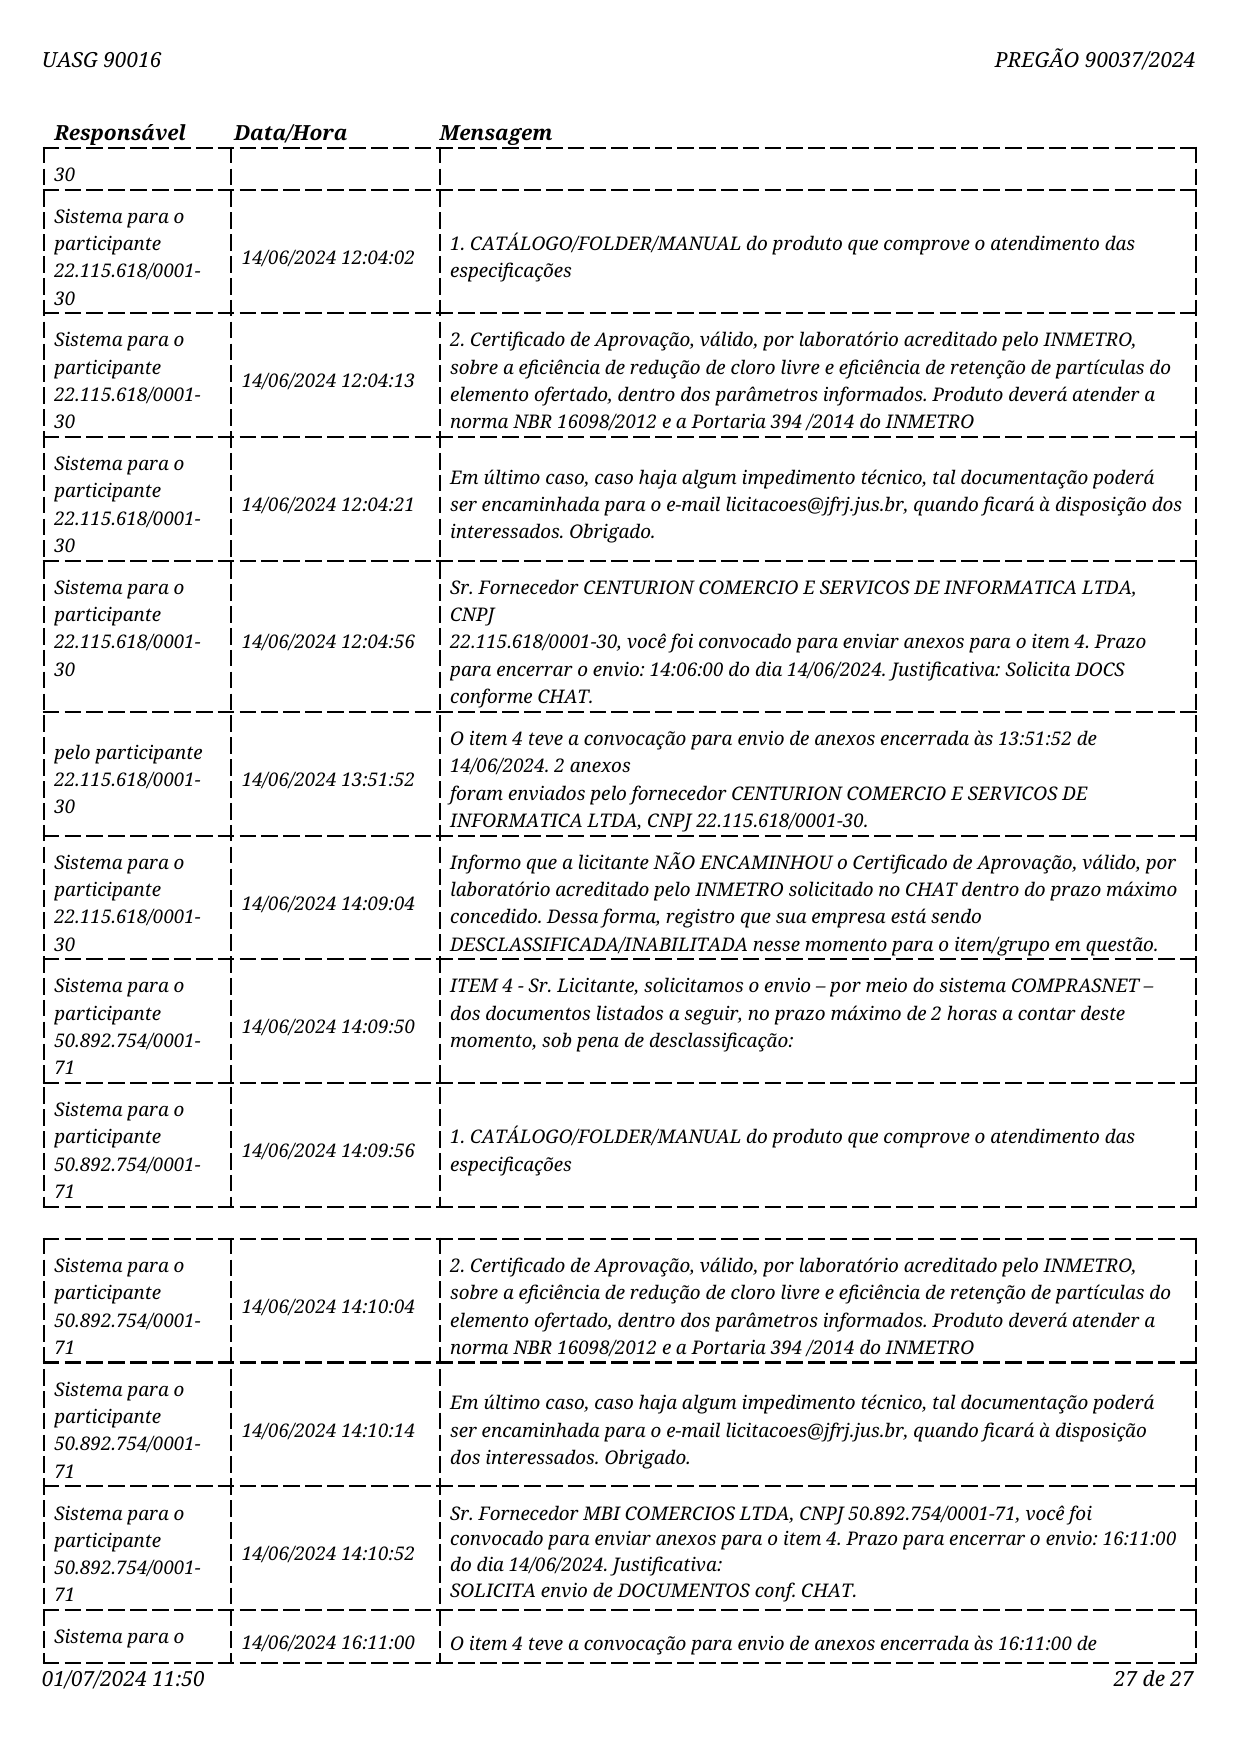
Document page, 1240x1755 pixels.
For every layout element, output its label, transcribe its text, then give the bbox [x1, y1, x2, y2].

table_cell O item 4 teve a convocação para envio de anexos encerrada às 16:11:00 de [440, 1609, 1196, 1662]
table_cell 14/06/2024 12:04:02 [231, 189, 439, 312]
table_cell 14/06/2024 12:04:56 [231, 560, 439, 711]
table_cell pelo participante 22.115.618/0001-30 [44, 711, 231, 834]
table_header 14/06/2024 14:10:04 [231, 1238, 439, 1361]
table_cell Sistema para o participante 22.115.618/0001-30 [44, 835, 231, 958]
table_cell 14/06/2024 14:10:52 [231, 1485, 439, 1609]
table_cell Sistema para o participante 50.892.754/0001-71 [44, 1361, 231, 1485]
table_cell 14/06/2024 14:10:14 [231, 1361, 439, 1485]
table_cell 14/06/2024 14:09:04 [231, 835, 439, 958]
table_cell Sistema para o participante 22.115.618/0001-30 [44, 436, 231, 560]
table_cell 14/06/2024 14:09:56 [231, 1082, 439, 1206]
table_cell Informo que a licitante NÃO ENCAMINHOU o Certificado de Aprovação, válido, por laboratório acreditado pelo INMETRO solicitado no CHAT dentro do prazo máximo concedido. Dessa forma, registro que sua empresa está sendo DESCLASSIFICADA/INABILITADA nesse momento para o item/grupo em questão. [440, 835, 1196, 958]
table_cell Em último caso, caso haja algum impedimento técnico, tal documentação poderá ser encaminhada para o e-mail licitacoes@jfrj.jus.br, quando ficará à disposição dos interessados. Obrigado. [440, 1361, 1196, 1485]
table_cell 14/06/2024 16:11:00 [231, 1609, 439, 1662]
table_cell O item 4 teve a convocação para envio de anexos encerrada às 13:51:52 de 14/06/2024. 2 anexos foram enviados pelo fornecedor CENTURION COMERCIO E SERVICOS DE INFORMATICA LTDA, CNPJ 22.115.618/0001-30. [440, 711, 1196, 834]
table_cell Sistema para o participante 50.892.754/0001-71 [44, 958, 231, 1082]
table_cell Sistema para o participante 50.892.754/0001-71 [44, 1485, 231, 1609]
table_header 2. Certificado de Aprovação, válido, por laboratório acreditado pelo INMETRO, sobre a eficiência de redução de cloro livre e eficiência de retenção de partículas do elemento ofertado, dentro dos parâmetros informados. Produto deverá atender a norma NBR 16098/2012 e a Portaria 394 /2014 do INMETRO [440, 1238, 1196, 1361]
table_cell 2. Certificado de Aprovação, válido, por laboratório acreditado pelo INMETRO, sobre a eficiência de redução de cloro livre e eficiência de retenção de partículas do elemento ofertado, dentro dos parâmetros informados. Produto deverá atender a norma NBR 16098/2012 e a Portaria 394 /2014 do INMETRO [440, 312, 1196, 436]
table_cell 1. CATÁLOGO/FOLDER/MANUAL do produto que comprove o atendimento das especificações [440, 189, 1196, 312]
table_cell Sistema para o participante 22.115.618/0001-30 [44, 312, 231, 436]
table_header Sistema para o participante 50.892.754/0001-71 [44, 1238, 231, 1361]
table_cell 14/06/2024 12:04:13 [231, 312, 439, 436]
table_cell 1. CATÁLOGO/FOLDER/MANUAL do produto que comprove o atendimento das especificações [440, 1082, 1196, 1206]
table_cell 14/06/2024 14:09:50 [231, 958, 439, 1082]
table_cell 14/06/2024 12:04:21 [231, 436, 439, 560]
table_cell Sistema para o [44, 1609, 231, 1662]
table_cell [231, 147, 439, 188]
table_cell [440, 147, 1196, 188]
table_cell Sistema para o participante 22.115.618/0001-30 [44, 560, 231, 711]
table_cell Sr. Fornecedor MBI COMERCIOS LTDA, CNPJ 50.892.754/0001-71, você foi convocado para enviar anexos para o item 4. Prazo para encerrar o envio: 16:11:00 do dia 14/06/2024. Justificativa: SOLICITA envio de DOCUMENTOS conf. CHAT. [440, 1485, 1196, 1609]
table_cell 30 [44, 147, 231, 188]
table_cell Em último caso, caso haja algum impedimento técnico, tal documentação poderá ser encaminhada para o e-mail licitacoes@jfrj.jus.br, quando ficará à disposição dos interessados. Obrigado. [440, 436, 1196, 560]
table_cell Sistema para o participante 50.892.754/0001-71 [44, 1082, 231, 1206]
table_cell Sistema para o participante 22.115.618/0001-30 [44, 189, 231, 312]
table_cell ITEM 4 - Sr. Licitante, solicitamos o envio – por meio do sistema COMPRASNET – dos documentos listados a seguir, no prazo máximo de 2 horas a contar deste momento, sob pena de desclassificação: [440, 958, 1196, 1082]
table_cell 14/06/2024 13:51:52 [231, 711, 439, 834]
table_cell Sr. Fornecedor CENTURION COMERCIO E SERVICOS DE INFORMATICA LTDA, CNPJ 22.115.618/0001-30, você foi convocado para enviar anexos para o item 4. Prazo para encerrar o envio: 14:06:00 do dia 14/06/2024. Justificativa: Solicita DOCS conforme CHAT. [440, 560, 1196, 711]
